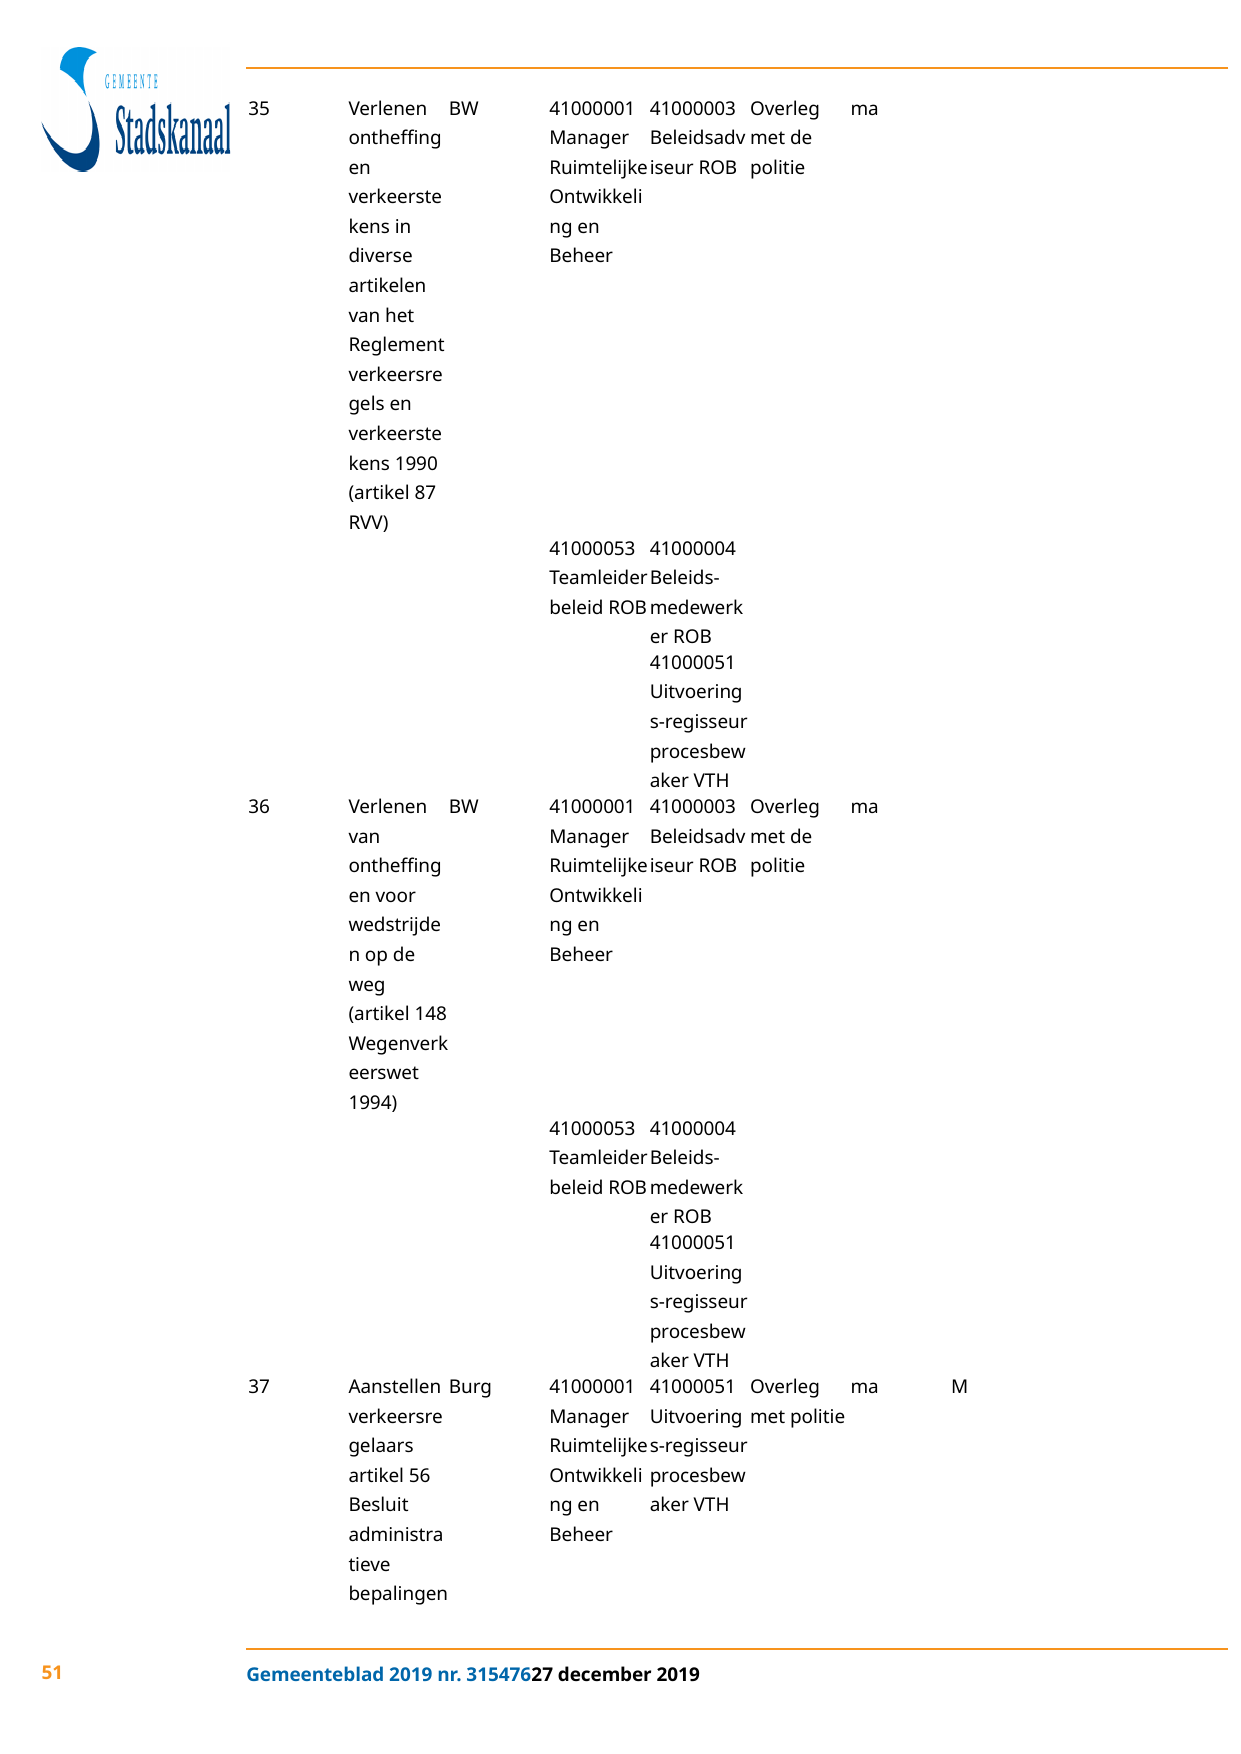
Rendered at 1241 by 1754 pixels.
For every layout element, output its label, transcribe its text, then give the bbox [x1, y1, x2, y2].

table_cell [1051, 649, 1152, 793]
table_cell [1051, 793, 1152, 1115]
table_cell [1051, 1229, 1152, 1373]
table_cell [549, 649, 649, 793]
table_cell 41000051 Uitvoerings-regisseur procesbewaker VTH [650, 649, 750, 793]
table_cell [449, 1115, 549, 1229]
table_cell [1051, 1115, 1152, 1229]
table_cell 35 [248, 95, 348, 535]
table_cell M [951, 1373, 1051, 1606]
table_cell BW [449, 95, 549, 535]
table_cell Aanstellen verkeersregelaars artikel 56 Besluit administratieve bepalingen [348, 1373, 449, 1606]
table_cell 41000003 Beleidsadviseur ROB [650, 793, 750, 1115]
table_cell 37 [248, 1373, 348, 1606]
table_cell 41000051 Uitvoerings-regisseur procesbewaker VTH [650, 1229, 750, 1373]
table_cell [850, 535, 951, 649]
table_cell [750, 1229, 850, 1373]
table_cell ma [850, 95, 951, 535]
table_cell [951, 535, 1051, 649]
table_cell [348, 1229, 449, 1373]
table_cell [1051, 95, 1152, 535]
table_cell [348, 1115, 449, 1229]
table_cell BW [449, 793, 549, 1115]
table_cell 36 [248, 793, 348, 1115]
table_cell Overleg met politie [750, 1373, 850, 1606]
table_cell 41000051 Uitvoerings-regisseur procesbewaker VTH [650, 1373, 750, 1606]
table_cell [850, 649, 951, 793]
table_cell Verlenen van ontheffingen voor wedstrijden op de weg (artikel 148 Wegenverkeerswet 1994) [348, 793, 449, 1115]
table_cell [449, 649, 549, 793]
table_cell [750, 535, 850, 649]
table_cell [951, 1115, 1051, 1229]
table_cell Overleg met de politie [750, 95, 850, 535]
table_cell 41000053 Teamleider beleid ROB [549, 535, 649, 649]
table_cell [951, 793, 1051, 1115]
table_cell 41000001 Manager Ruimtelijke Ontwikkeling en Beheer [549, 95, 649, 535]
table_cell [750, 1115, 850, 1229]
table_cell [449, 535, 549, 649]
table_cell [850, 1115, 951, 1229]
table_cell [549, 1229, 649, 1373]
table_cell 41000003 Beleidsadviseur ROB [650, 95, 750, 535]
table_cell Verlenen ontheffingen verkeerstekens in diverse artikelen van het Reglement verkeersregels en verkeerstekens 1990 (artikel 87 RVV) [348, 95, 449, 535]
table_cell [248, 649, 348, 793]
table_cell 41000004 Beleids-medewerker ROB [650, 535, 750, 649]
table_cell ma [850, 1373, 951, 1606]
table_cell [1051, 535, 1152, 649]
table_cell [348, 535, 449, 649]
table_cell 41000053 Teamleider beleid ROB [549, 1115, 649, 1229]
table_cell [449, 1229, 549, 1373]
table_cell [750, 649, 850, 793]
table_cell ma [850, 793, 951, 1115]
table_cell [248, 535, 348, 649]
table_cell [850, 1229, 951, 1373]
table_cell [951, 1229, 1051, 1373]
table_cell [951, 649, 1051, 793]
table_cell [1051, 1373, 1152, 1606]
table_cell Burg [449, 1373, 549, 1606]
table_cell 41000001 Manager Ruimtelijke Ontwikkeling en Beheer [549, 1373, 649, 1606]
table_cell [951, 95, 1051, 535]
picture [41, 47, 231, 172]
table_cell [348, 649, 449, 793]
table_cell 41000004 Beleids-medewerker ROB [650, 1115, 750, 1229]
table_cell [248, 1115, 348, 1229]
table_cell [248, 1229, 348, 1373]
table_cell 41000001 Manager Ruimtelijke Ontwikkeling en Beheer [549, 793, 649, 1115]
table_cell Overleg met de politie [750, 793, 850, 1115]
